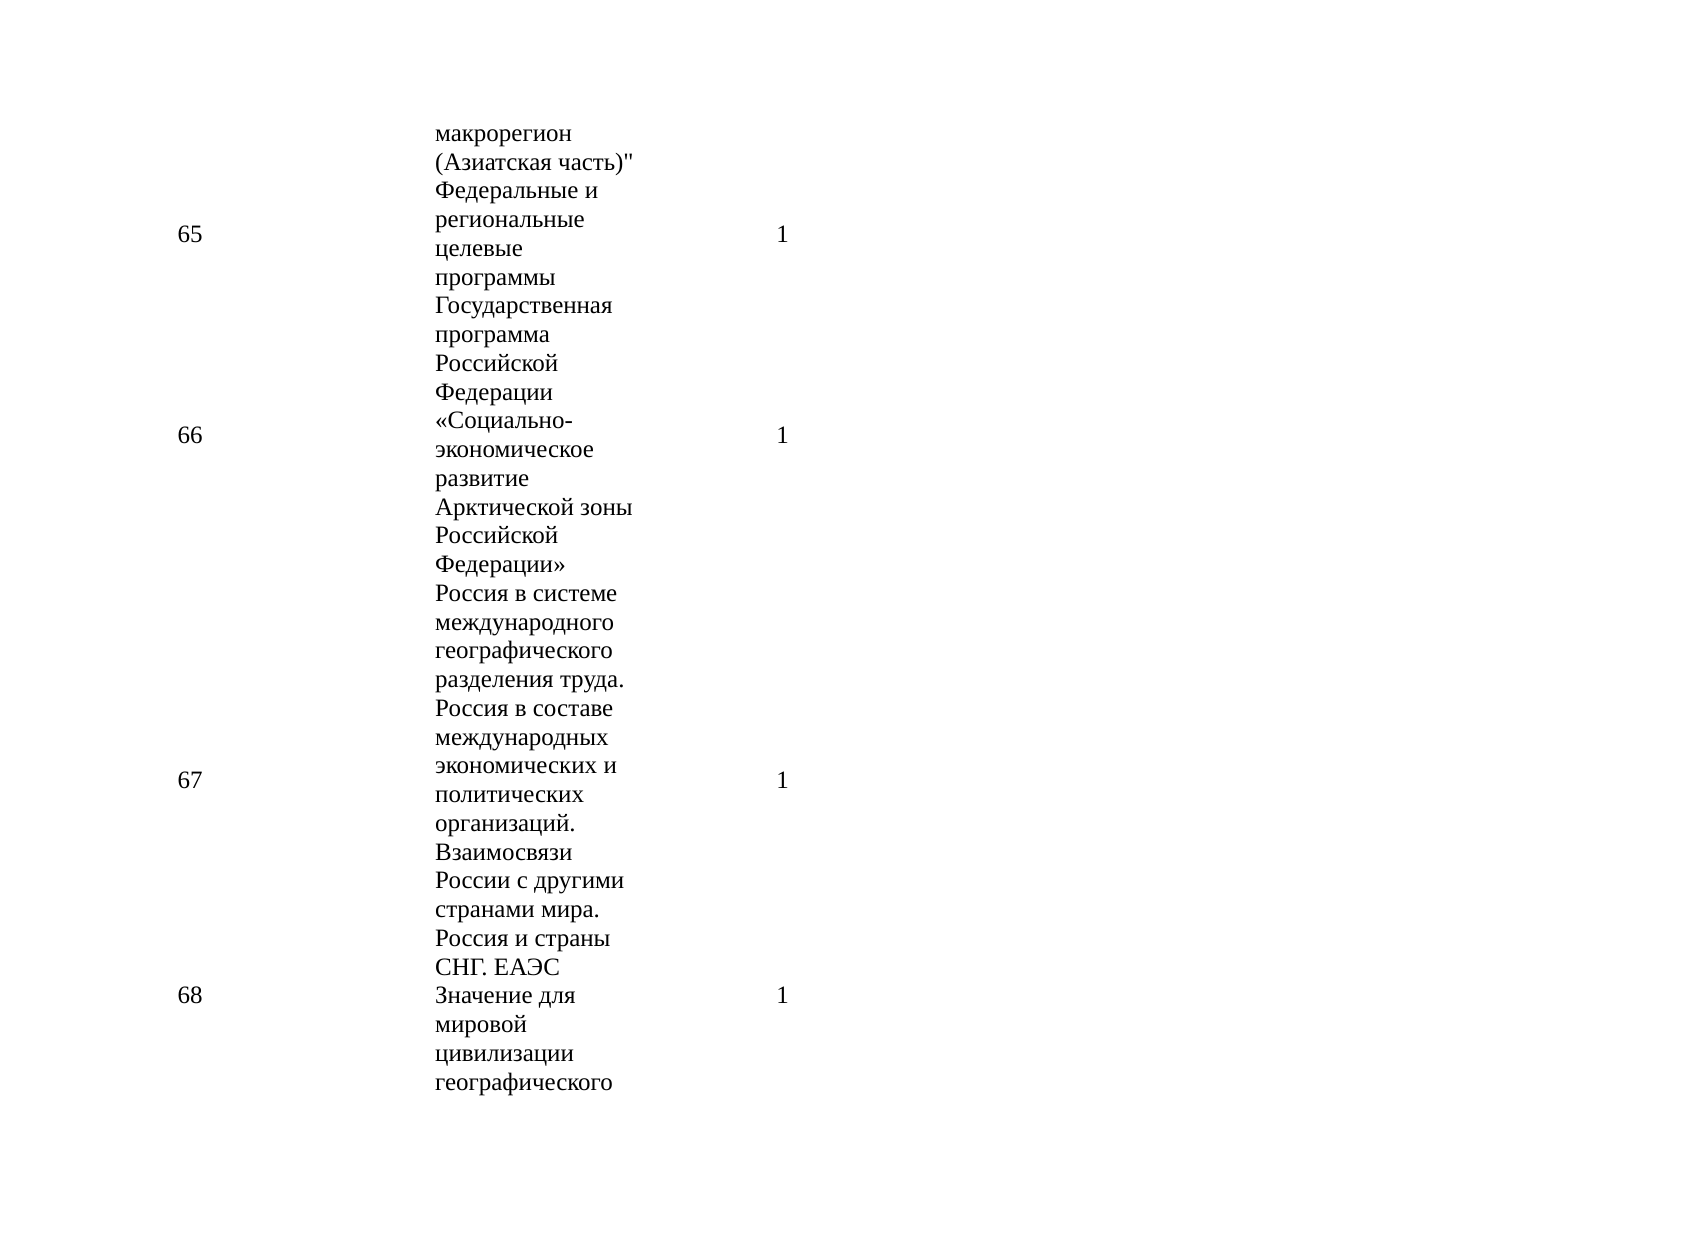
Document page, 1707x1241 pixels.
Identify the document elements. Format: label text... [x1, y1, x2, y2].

table_cell [897, 291, 1141, 578]
table_cell [1141, 981, 1384, 1096]
table_cell [166, 118, 409, 176]
table_cell макрорегион (Азиатская часть)" [410, 118, 653, 176]
table_cell 66 [166, 291, 409, 578]
table_cell [1385, 578, 1628, 981]
table_cell [1141, 578, 1384, 981]
table_cell [1141, 118, 1384, 176]
table_cell [1385, 981, 1628, 1096]
table_cell [1141, 291, 1384, 578]
table_cell 1 [653, 981, 897, 1096]
table_cell Значение для мировой цивилизации географического [410, 981, 653, 1096]
table_cell 65 [166, 176, 409, 291]
table_cell 1 [653, 291, 897, 578]
table_cell [1385, 291, 1628, 578]
table_cell [897, 981, 1141, 1096]
table_cell 1 [653, 578, 897, 981]
table_cell [653, 118, 897, 176]
table_cell 68 [166, 981, 409, 1096]
table_cell Федеральные и региональные целевые программы [410, 176, 653, 291]
table_cell Государственная программа Российской Федерации «Социально-экономическое развитие Арктической зоны Российской Федерации» [410, 291, 653, 578]
table_cell [1385, 176, 1628, 291]
table_cell [1385, 118, 1628, 176]
table_cell [897, 118, 1141, 176]
table_cell 1 [653, 176, 897, 291]
table_cell 67 [166, 578, 409, 981]
table_cell Россия в системе международного географического разделения труда. Россия в составе международных экономических и политических организаций. Взаимосвязи России с другими странами мира. Россия и страны СНГ. ЕАЭС [410, 578, 653, 981]
table_cell [897, 578, 1141, 981]
table_cell [1141, 176, 1384, 291]
table_cell [897, 176, 1141, 291]
